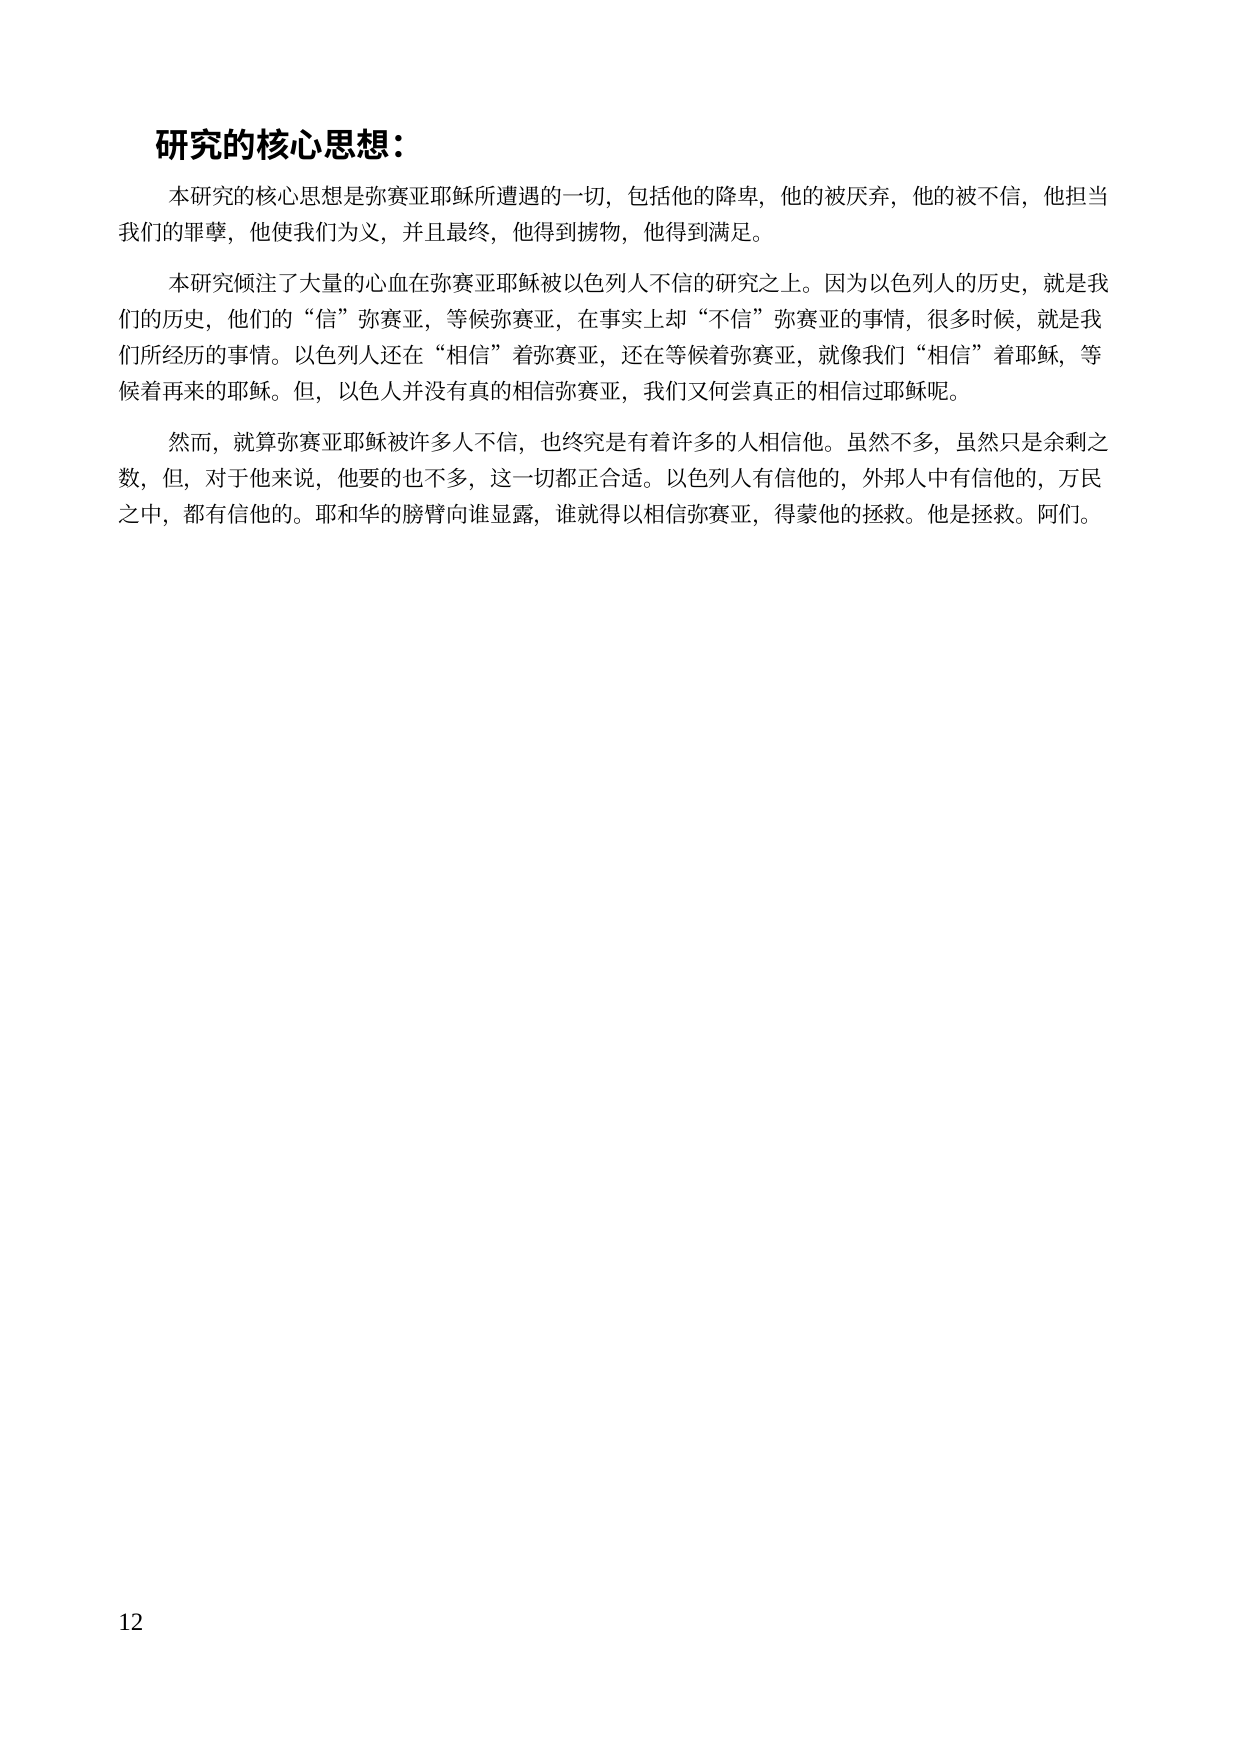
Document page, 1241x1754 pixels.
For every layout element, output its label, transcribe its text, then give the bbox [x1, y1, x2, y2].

subtitle 研究的核心思想： [118, 118, 1122, 167]
text 然而，就算弥赛亚耶稣被许多人不信，也终究是有着许多的人相信他。虽然不多，虽然只是余剩之数，但，对于他来说，他要的也不多，这一切都正合适。以色列人有信他的，外邦人中有信他的，万民之中，都有信他的。耶和华的膀臂向谁显露，谁就得以相信弥赛亚，得蒙他的拯救。他是拯救。阿们。 [118, 425, 1122, 529]
text 本研究倾注了大量的心血在弥赛亚耶稣被以色列人不信的研究之上。因为以色列人的历史，就是我们的历史，他们的“信”弥赛亚，等候弥赛亚，在事实上却“不信”弥赛亚的事情，很多时候，就是我们所经历的事情。以色列人还在“相信”着弥赛亚，还在等候着弥赛亚，就像我们“相信”着耶稣，等候着再来的耶稣。但，以色人并没有真的相信弥赛亚，我们又何尝真正的相信过耶稣呢。 [118, 266, 1122, 406]
text 本研究的核心思想是弥赛亚耶稣所遭遇的一切，包括他的降卑，他的被厌弃，他的被不信，他担当我们的罪孽，他使我们为义，并且最终，他得到掳物，他得到满足。 [118, 179, 1122, 247]
